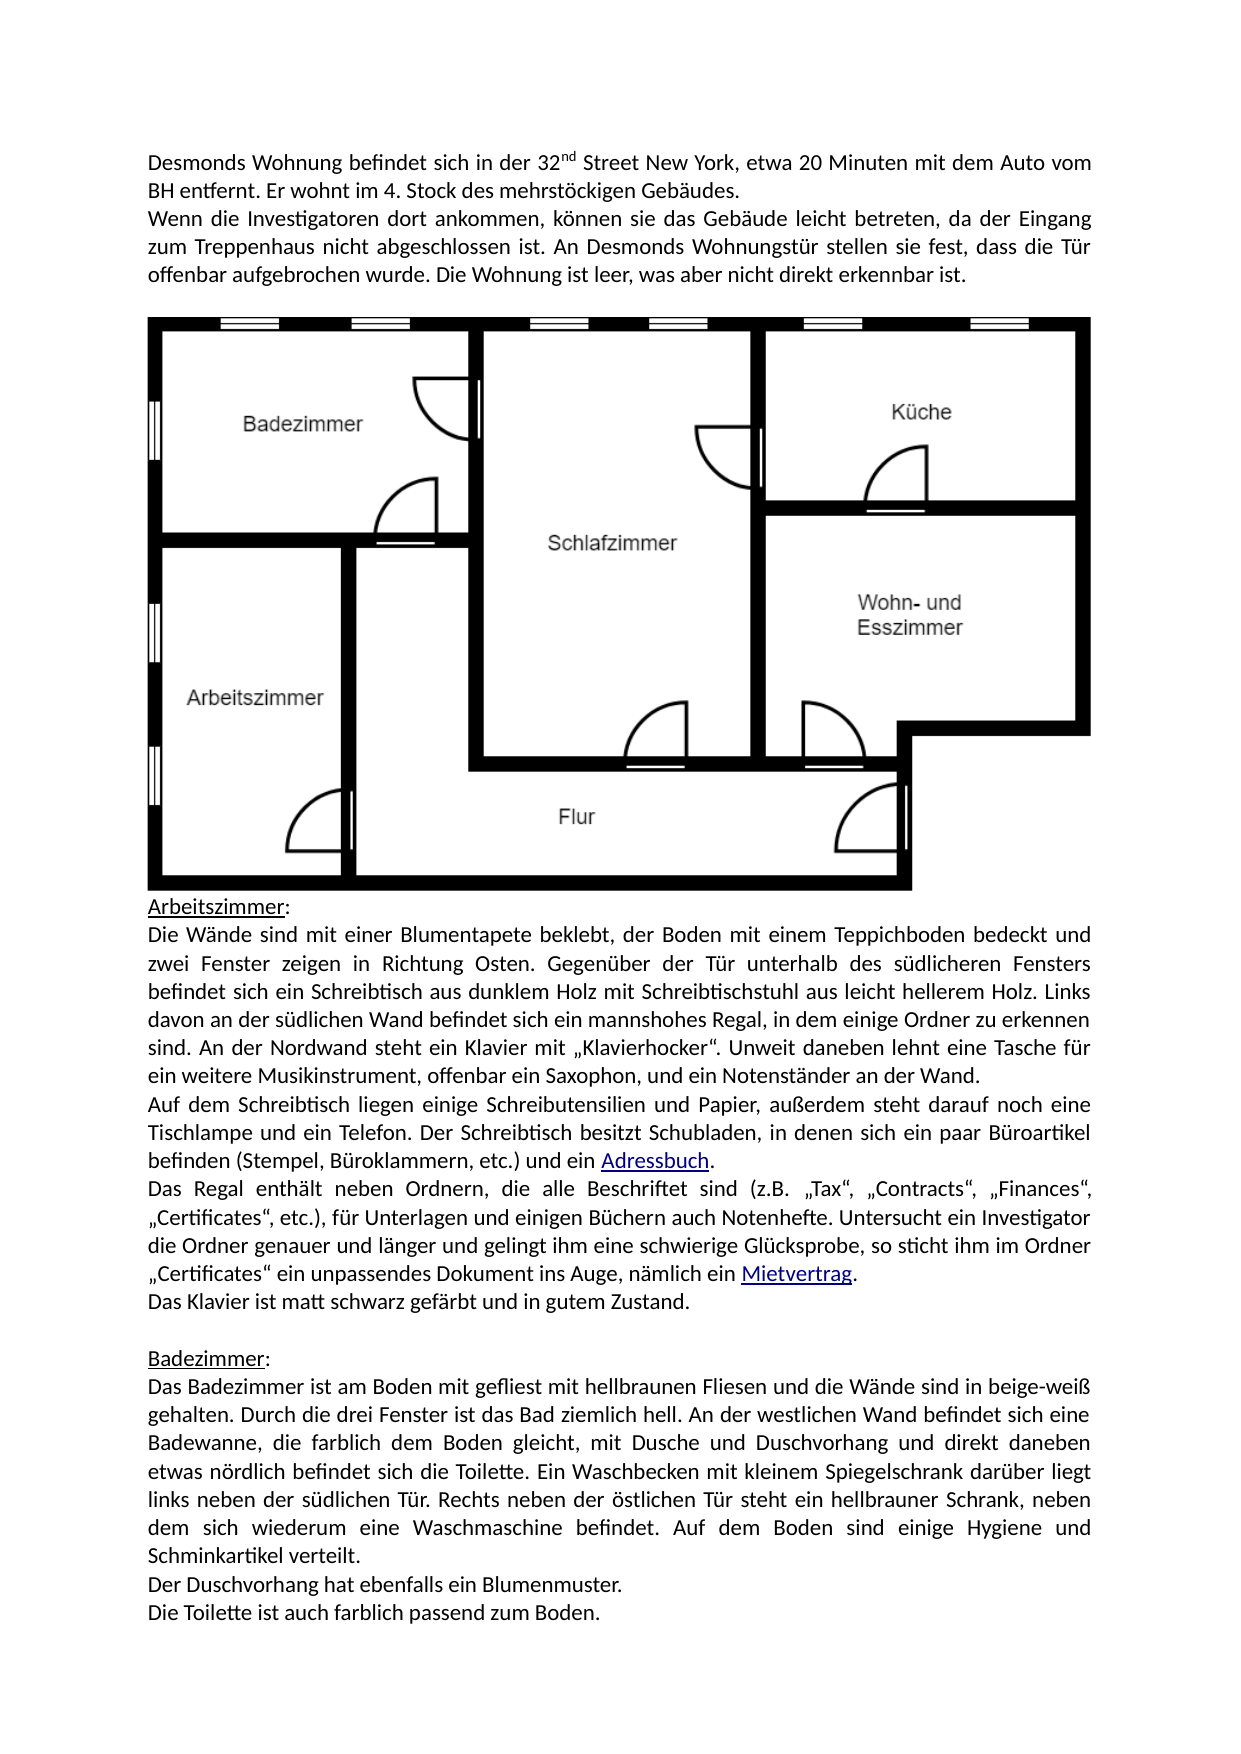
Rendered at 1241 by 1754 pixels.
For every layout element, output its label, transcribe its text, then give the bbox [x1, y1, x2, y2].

text Das Klavier ist matt schwarz gefärbt und in gutem Zustand. [148, 1287, 1093, 1315]
text Das Badezimmer ist am Boden mit gefliest mit hellbraunen Fliesen und die Wände sind in beige-weiß gehalten. Durch die drei Fenster ist das Bad ziemlich hell. An der westlichen Wand befindet sich eine Badewanne, die farblich dem Boden gleicht, mit Dusche und Duschvorhang und direkt daneben etwas nördlich befindet sich die Toilette. Ein Waschbecken mit kleinem Spiegelschrank darüber liegt links neben der südlichen Tür. Rechts neben der östlichen Tür steht ein hellbrauner Schrank, neben dem sich wiederum eine Waschmaschine befindet. Auf dem Boden sind einige Hygiene und Schminkartikel verteilt. [148, 1372, 1093, 1569]
text Die Toilette ist auch farblich passend zum Boden. [148, 1598, 1093, 1626]
text Badezimmer: [148, 1344, 1093, 1372]
text Wenn die Investigatoren dort ankommen, können sie das Gebäude leicht betreten, da der Eingang zum Treppenhaus nicht abgeschlossen ist. An Desmonds Wohnungstür stellen sie fest, dass die Tür offenbar aufgebrochen wurde. Die Wohnung ist leer, was aber nicht direkt erkennbar ist. [148, 204, 1093, 288]
text Das Regal enthält neben Ordnern, die alle Beschriftet sind (z.B. „Tax“, „Contracts“, „Finances“, „Certificates“, etc.), für Unterlagen und einigen Büchern auch Notenhefte. Untersucht ein Investigator die Ordner genauer und länger und gelingt ihm eine schwierige Glücksprobe, so sticht ihm im Ordner „Certificates“ ein unpassendes Dokument ins Auge, nämlich ein Mietvertrag. [148, 1174, 1093, 1287]
text Auf dem Schreibtisch liegen einige Schreibutensilien und Papier, außerdem steht darauf noch eine Tischlampe und ein Telefon. Der Schreibtisch besitzt Schubladen, in denen sich ein paar Büroartikel befinden (Stempel, Büroklammern, etc.) und ein Adressbuch. [148, 1090, 1093, 1174]
text Desmonds Wohnung befindet sich in der 32nd Street New York, etwa 20 Minuten mit dem Auto vom BH entfernt. Er wohnt im 4. Stock des mehrstöckigen Gebäudes. [148, 148, 1093, 204]
text Der Duschvorhang hat ebenfalls ein Blumenmuster. [148, 1570, 1093, 1598]
text Die Wände sind mit einer Blumentapete beklebt, der Boden mit einem Teppichboden bedeckt und zwei Fenster zeigen in Richtung Osten. Gegenüber der Tür unterhalb des südlicheren Fensters befindet sich ein Schreibtisch aus dunklem Holz mit Schreibtischstuhl aus leicht hellerem Holz. Links davon an der südlichen Wand befindet sich ein mannshohes Regal, in dem einige Ordner zu erkennen sind. An der Nordwand steht ein Klavier mit „Klavierhocker“. Unweit daneben lehnt eine Tasche für ein weitere Musikinstrument, offenbar ein Saxophon, und ein Notenständer an der Wand. [148, 920, 1093, 1089]
text Arbeitszimmer: [148, 892, 1093, 920]
